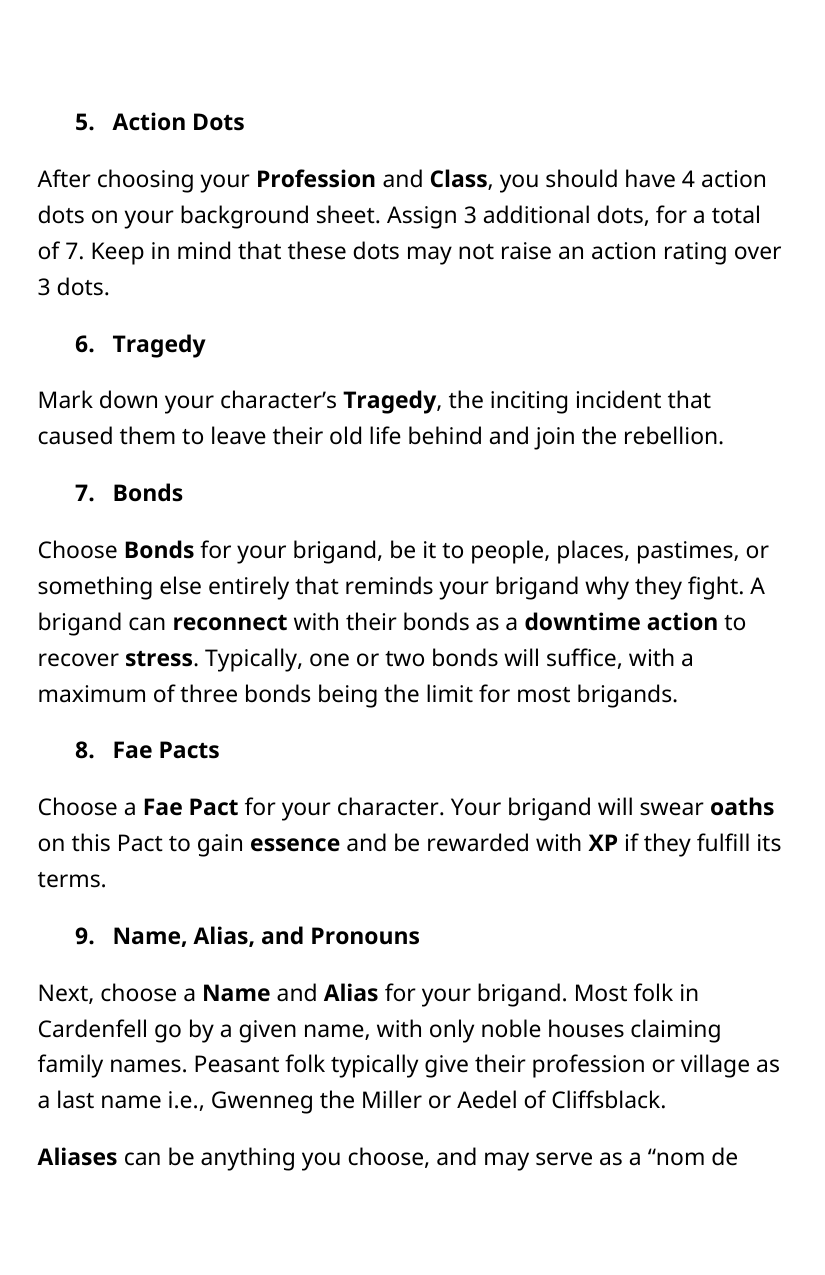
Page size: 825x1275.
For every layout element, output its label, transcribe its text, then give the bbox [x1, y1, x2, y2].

text After choosing your Profession and Class, you should have 4 action dots on your background sheet. Assign 3 additional dots, for a total of 7. Keep in mind that these dots may not raise an action rating over 3 dots. [37, 163, 787, 302]
list Bonds [75, 477, 787, 508]
list Tragedy [75, 328, 787, 359]
text Mark down your character’s Tragedy, the inciting incident that caused them to leave their old life behind and join the rebellion. [37, 384, 787, 452]
list Name, Alias, and Pronouns [75, 920, 787, 951]
text Choose a Fae Pact for your character. Your brigand will swear oaths on this Pact to gain essence and be rewarded with XP if they fulfill its terms. [37, 791, 787, 894]
text Next, choose a Name and Alias for your brigand. Most folk in Cardenfell go by a given name, with only noble houses claiming family names. Peasant folk typically give their profession or village as a last name i.e., Gwenneg the Miller or Aedel of Cliffsblack. [37, 977, 787, 1116]
text Aliases can be anything you choose, and may serve as a “nom de [37, 1141, 787, 1172]
text Choose Bonds for your brigand, be it to people, places, pastimes, or something else entirely that reminds your brigand why they fight. A brigand can reconnect with their bonds as a downtime action to recover stress. Typically, one or two bonds will suffice, with a maximum of three bonds being the limit for most brigands. [37, 534, 787, 709]
list Action Dots [75, 106, 787, 137]
list Fae Pacts [75, 734, 787, 766]
